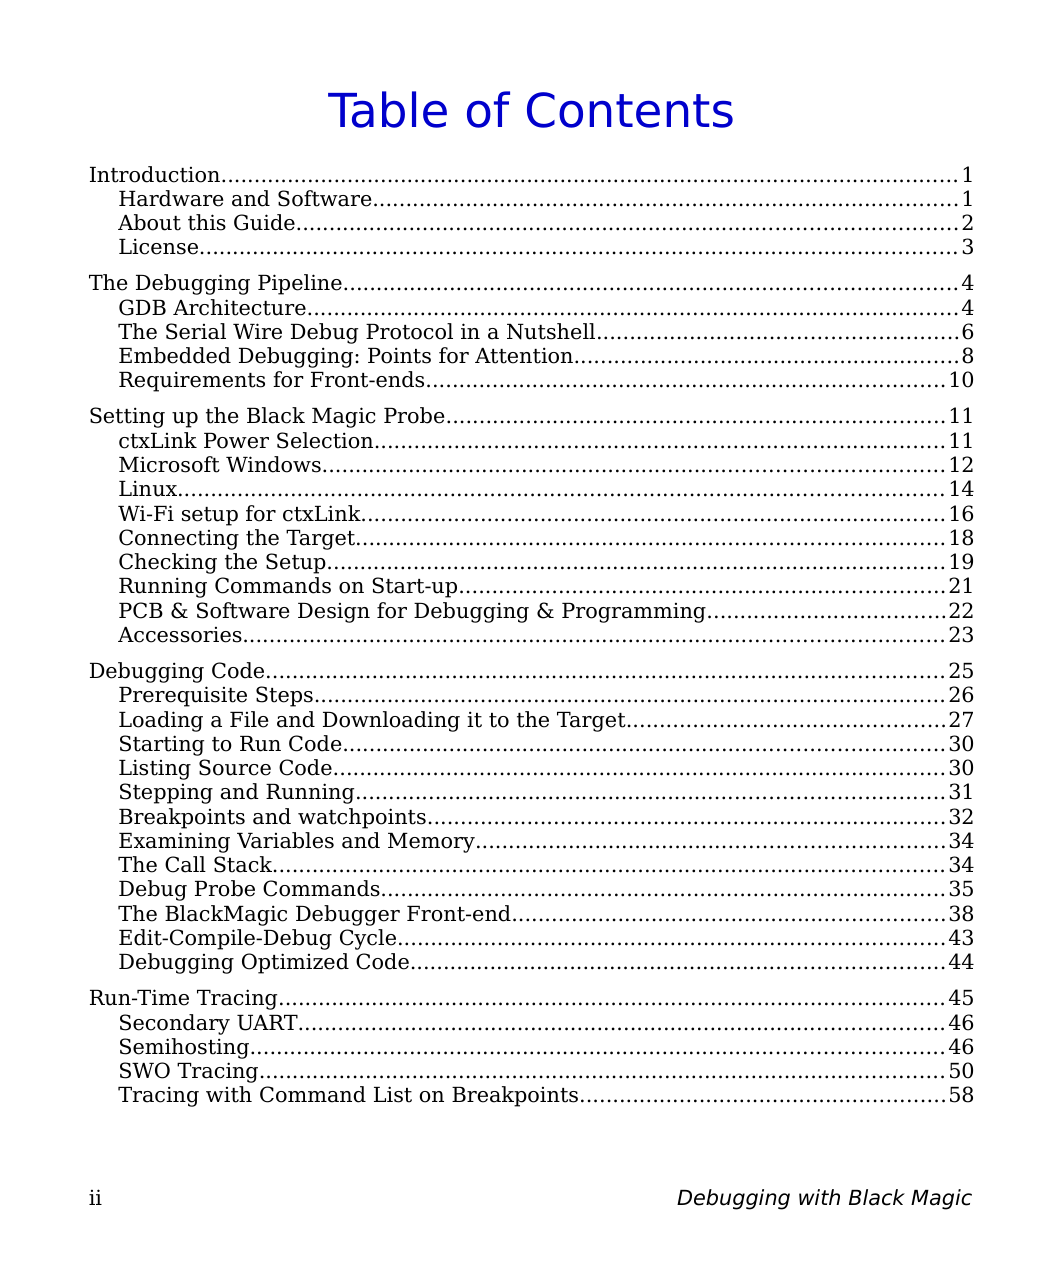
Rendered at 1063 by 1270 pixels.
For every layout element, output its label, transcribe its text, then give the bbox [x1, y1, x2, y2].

text Checking the Setup 19 [118, 550, 974, 574]
text Wi-Fi setup for ctxLink 16 [118, 502, 974, 526]
text Debugging Optimized Code 44 [118, 950, 974, 974]
text Edit-Compile-Debug Cycle 43 [118, 926, 974, 950]
text About this Guide 2 [118, 211, 974, 235]
text Linux 14 [118, 477, 974, 502]
text The Call Stack 34 [118, 853, 974, 877]
text Semihosting 46 [118, 1035, 974, 1059]
text Debugging Code 25 [88, 659, 974, 683]
text Run-Time Tracing 45 [88, 986, 974, 1011]
text Examining Variables and Memory 34 [118, 829, 974, 853]
text SWO Tracing 50 [118, 1059, 974, 1083]
text The Serial Wire Debug Protocol in a Nutshell 6 [118, 320, 974, 344]
text Stepping and Running 31 [118, 780, 974, 805]
text The Debugging Pipeline 4 [88, 271, 974, 296]
text Debug Probe Commands 35 [118, 877, 974, 902]
text Connecting the Target 18 [118, 526, 974, 550]
text PCB & Software Design for Debugging & Programming 22 [118, 599, 974, 623]
text Hardware and Software 1 [118, 187, 974, 211]
subtitle Table of Contents [88, 84, 974, 138]
text ctxLink Power Selection 11 [118, 429, 974, 453]
text Listing Source Code 30 [118, 756, 974, 780]
text Microsoft Windows 12 [118, 453, 974, 477]
text Embedded Debugging: Points for Attention 8 [118, 344, 974, 368]
text The BlackMagic Debugger Front-end 38 [118, 902, 974, 926]
text Starting to Run Code 30 [118, 732, 974, 756]
text License 3 [118, 235, 974, 260]
text Setting up the Black Magic Probe 11 [88, 404, 974, 429]
text Requirements for Front-ends 10 [118, 368, 974, 393]
text Secondary UART 46 [118, 1011, 974, 1035]
text Running Commands on Start-up 21 [118, 574, 974, 599]
text GDB Architecture 4 [118, 296, 974, 320]
text Introduction 1 [88, 163, 974, 187]
text Tracing with Command List on Breakpoints 58 [118, 1083, 974, 1108]
text Prerequisite Steps 26 [118, 683, 974, 708]
text Accessories 23 [118, 623, 974, 647]
text Breakpoints and watchpoints 32 [118, 805, 974, 829]
text Loading a File and Downloading it to the Target 27 [118, 708, 974, 732]
